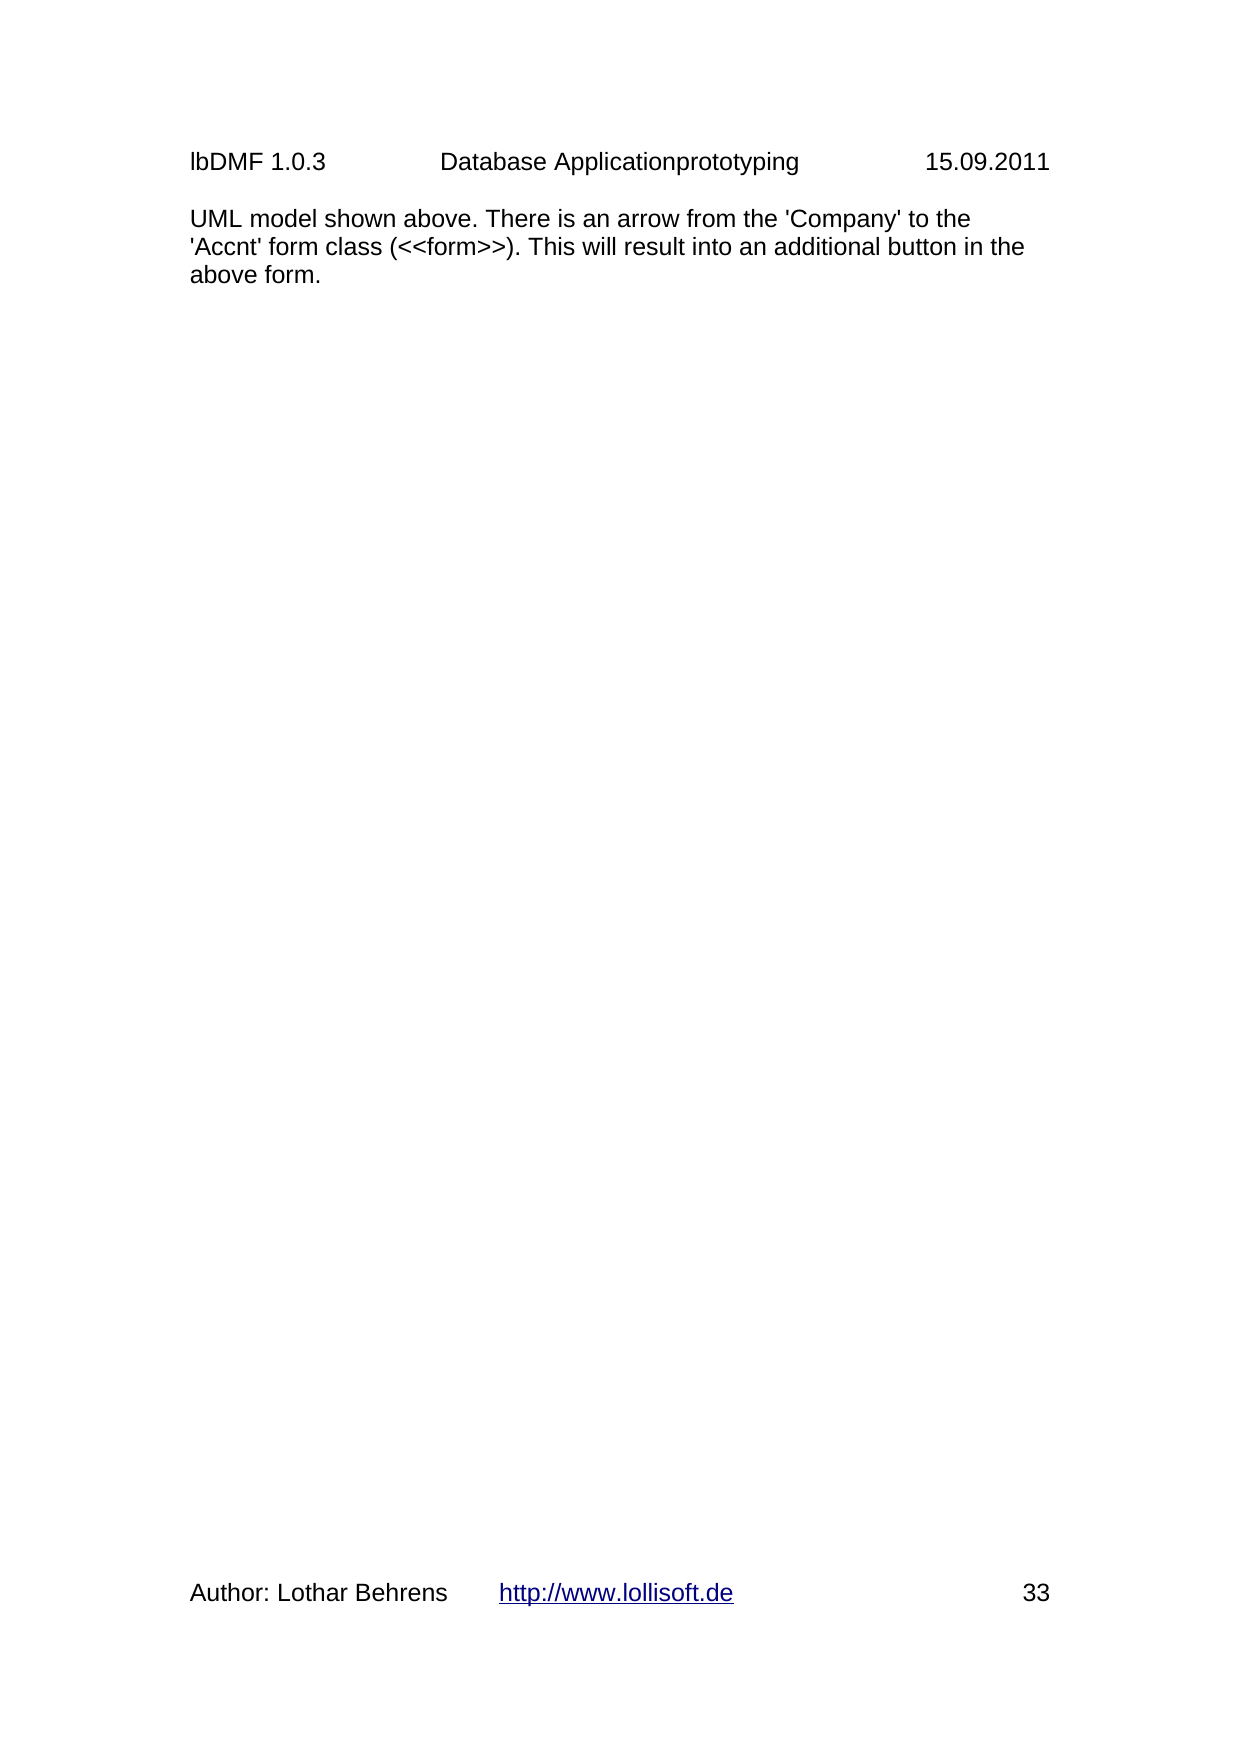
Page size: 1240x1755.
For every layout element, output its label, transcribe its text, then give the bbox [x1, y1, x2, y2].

text UML model shown above. There is an arrow from the 'Company' to the 'Accnt' form class (<<form>>). This will result into an additional button in the above form. [189, 205, 1050, 289]
